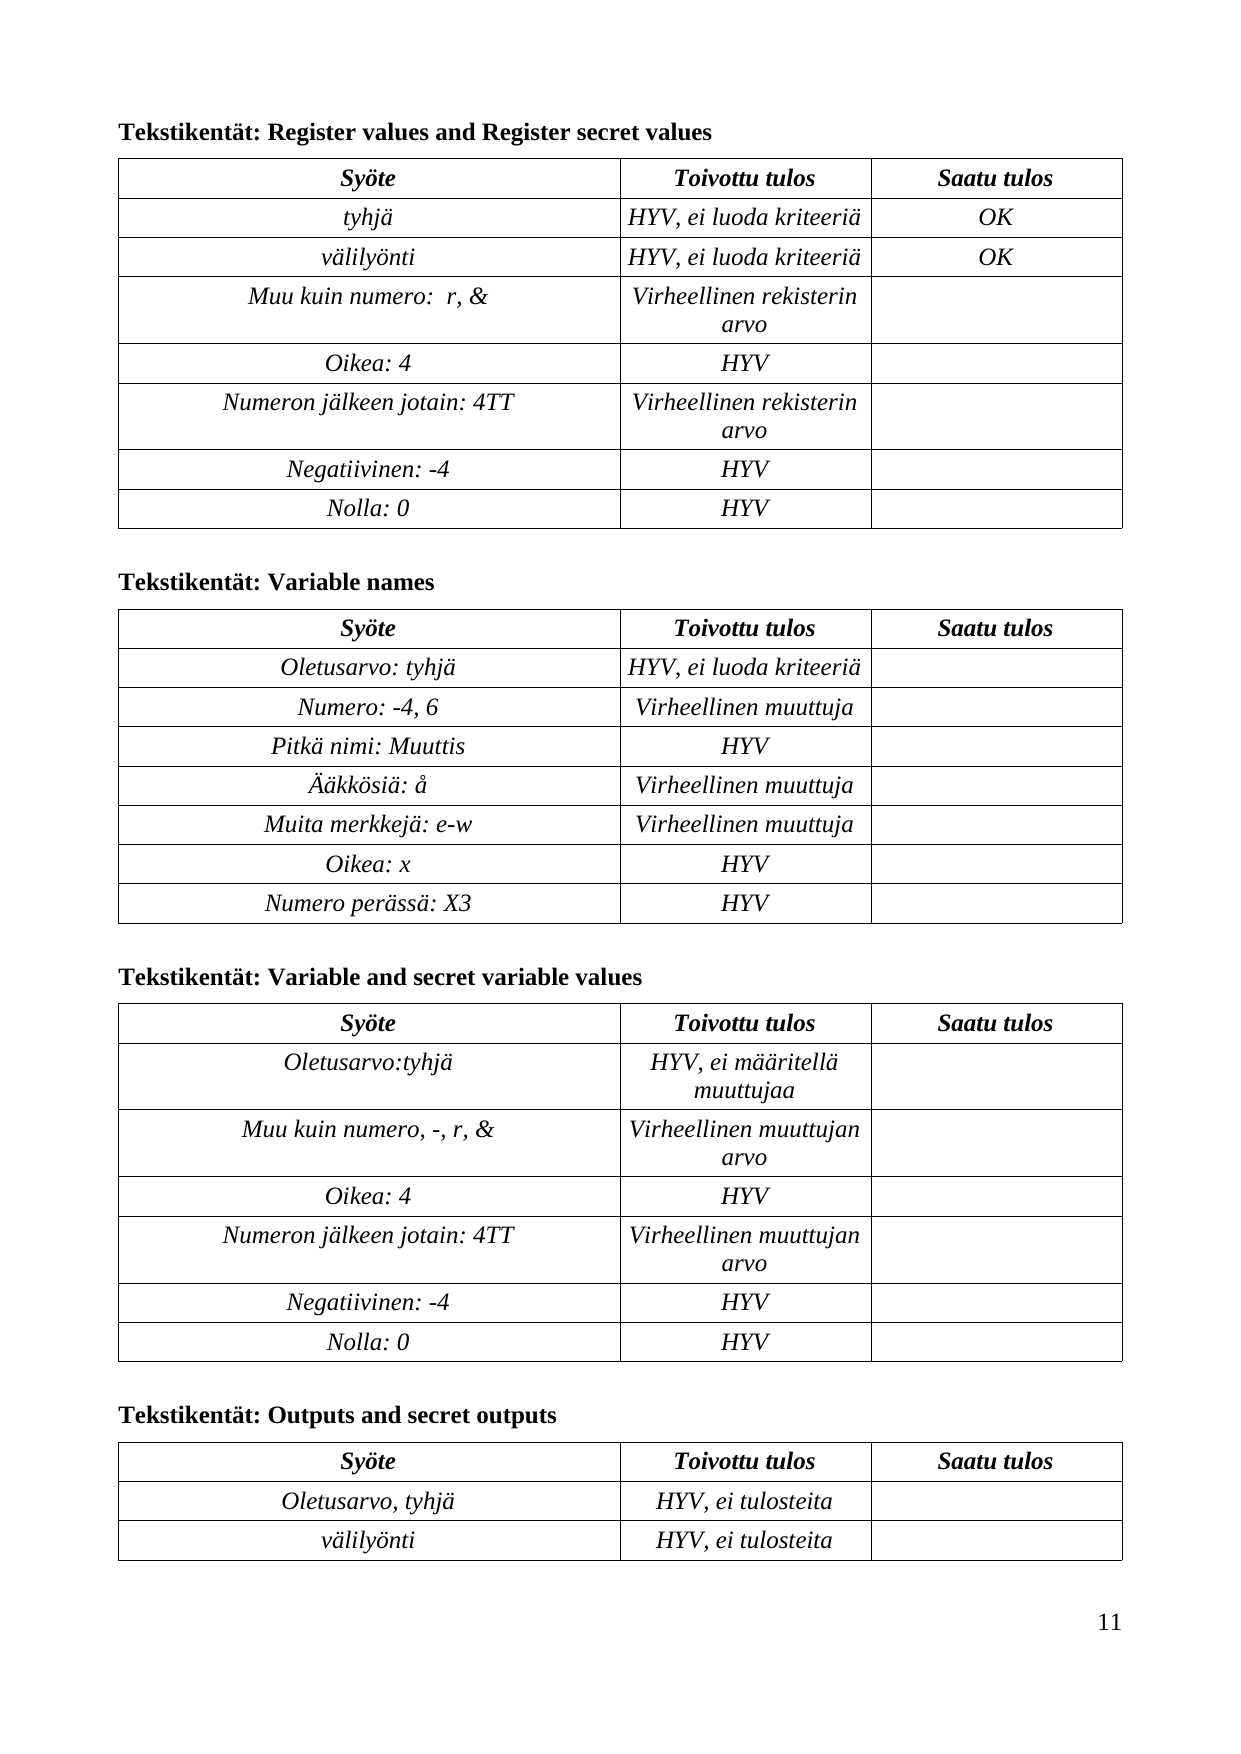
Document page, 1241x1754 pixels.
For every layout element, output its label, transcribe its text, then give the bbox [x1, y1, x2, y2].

table_cell [872, 1217, 1122, 1283]
table_cell Numero perässä: X3 [119, 884, 620, 923]
table_cell välilyönti [119, 1521, 620, 1559]
table_cell HYV, ei luoda kriteeriä [621, 649, 871, 687]
table_cell HYV [621, 450, 871, 489]
table_cell Negatiivinen: -4 [119, 1284, 620, 1322]
table_cell Virheellinen muuttujan arvo [621, 1110, 871, 1176]
table_header Saatu tulos [872, 159, 1122, 198]
table_cell [872, 344, 1122, 382]
table_cell HYV [621, 845, 871, 883]
table_cell [872, 767, 1122, 805]
table_cell Virheellinen rekisterin arvo [621, 384, 871, 449]
table_header Syöte [119, 610, 620, 648]
table_cell Virheellinen muuttujan arvo [621, 1217, 871, 1283]
table_cell HYV, ei tulosteita [621, 1482, 871, 1520]
table_header Toivottu tulos [621, 1004, 871, 1042]
table_cell Oikea: x [119, 845, 620, 883]
table_header Syöte [119, 159, 620, 198]
table_header Syöte [119, 1004, 620, 1042]
table_cell HYV, ei määritellä muuttujaa [621, 1044, 871, 1109]
table_cell OK [872, 238, 1122, 276]
table_cell Virheellinen muuttuja [621, 806, 871, 844]
table_cell [872, 845, 1122, 883]
table_cell Muita merkkejä: e-w [119, 806, 620, 844]
table_cell [872, 884, 1122, 923]
table_cell Oletusarvo: tyhjä [119, 649, 620, 687]
table_cell Muu kuin numero, -, r, & [119, 1110, 620, 1176]
table_header Saatu tulos [872, 1004, 1122, 1042]
table_cell Oikea: 4 [119, 1177, 620, 1216]
text Tekstikentät: Outputs and secret outputs [118, 1401, 1122, 1429]
table_cell Nolla: 0 [119, 490, 620, 528]
table_cell HYV [621, 344, 871, 382]
table_cell Oletusarvo:tyhjä [119, 1044, 620, 1109]
table_cell [872, 490, 1122, 528]
table_cell Nolla: 0 [119, 1323, 620, 1361]
text Tekstikentät: Variable names [118, 568, 1122, 596]
table_cell [872, 1284, 1122, 1322]
table_cell Numeron jälkeen jotain: 4TT [119, 1217, 620, 1283]
table_cell välilyönti [119, 238, 620, 276]
table_cell Virheellinen rekisterin arvo [621, 277, 871, 343]
text Tekstikentät: Variable and secret variable values [118, 963, 1122, 991]
text Tekstikentät: Register values and Register secret values [118, 118, 1122, 146]
table_cell [872, 649, 1122, 687]
table_cell OK [872, 199, 1122, 237]
table_header Saatu tulos [872, 1443, 1122, 1481]
table_cell Virheellinen muuttuja [621, 688, 871, 726]
table_header Toivottu tulos [621, 1443, 871, 1481]
table_header Saatu tulos [872, 610, 1122, 648]
table_cell [872, 384, 1122, 449]
table_cell HYV [621, 1284, 871, 1322]
table_cell [872, 1177, 1122, 1216]
table_header Syöte [119, 1443, 620, 1481]
table_cell HYV, ei luoda kriteeriä [621, 199, 871, 237]
table_cell Virheellinen muuttuja [621, 767, 871, 805]
table_cell HYV, ei tulosteita [621, 1521, 871, 1559]
table_cell [872, 277, 1122, 343]
table_cell [872, 1482, 1122, 1520]
table_cell [872, 1110, 1122, 1176]
table_cell [872, 450, 1122, 489]
table_cell HYV [621, 727, 871, 766]
table_cell [872, 806, 1122, 844]
table_cell tyhjä [119, 199, 620, 237]
table_cell Muu kuin numero: r, & [119, 277, 620, 343]
table_cell HYV, ei luoda kriteeriä [621, 238, 871, 276]
table_cell HYV [621, 490, 871, 528]
table_cell Negatiivinen: -4 [119, 450, 620, 489]
table_header Toivottu tulos [621, 610, 871, 648]
table_cell HYV [621, 1323, 871, 1361]
table_header Toivottu tulos [621, 159, 871, 198]
table_cell Oletusarvo, tyhjä [119, 1482, 620, 1520]
table_cell Ääkkösiä: å [119, 767, 620, 805]
table_cell HYV [621, 884, 871, 923]
table_cell [872, 1323, 1122, 1361]
table_cell [872, 1044, 1122, 1109]
table_cell Oikea: 4 [119, 344, 620, 382]
table_cell Pitkä nimi: Muuttis [119, 727, 620, 766]
table_cell Numero: -4, 6 [119, 688, 620, 726]
table_cell [872, 727, 1122, 766]
table_cell [872, 1521, 1122, 1559]
table_cell [872, 688, 1122, 726]
table_cell Numeron jälkeen jotain: 4TT [119, 384, 620, 449]
table_cell HYV [621, 1177, 871, 1216]
